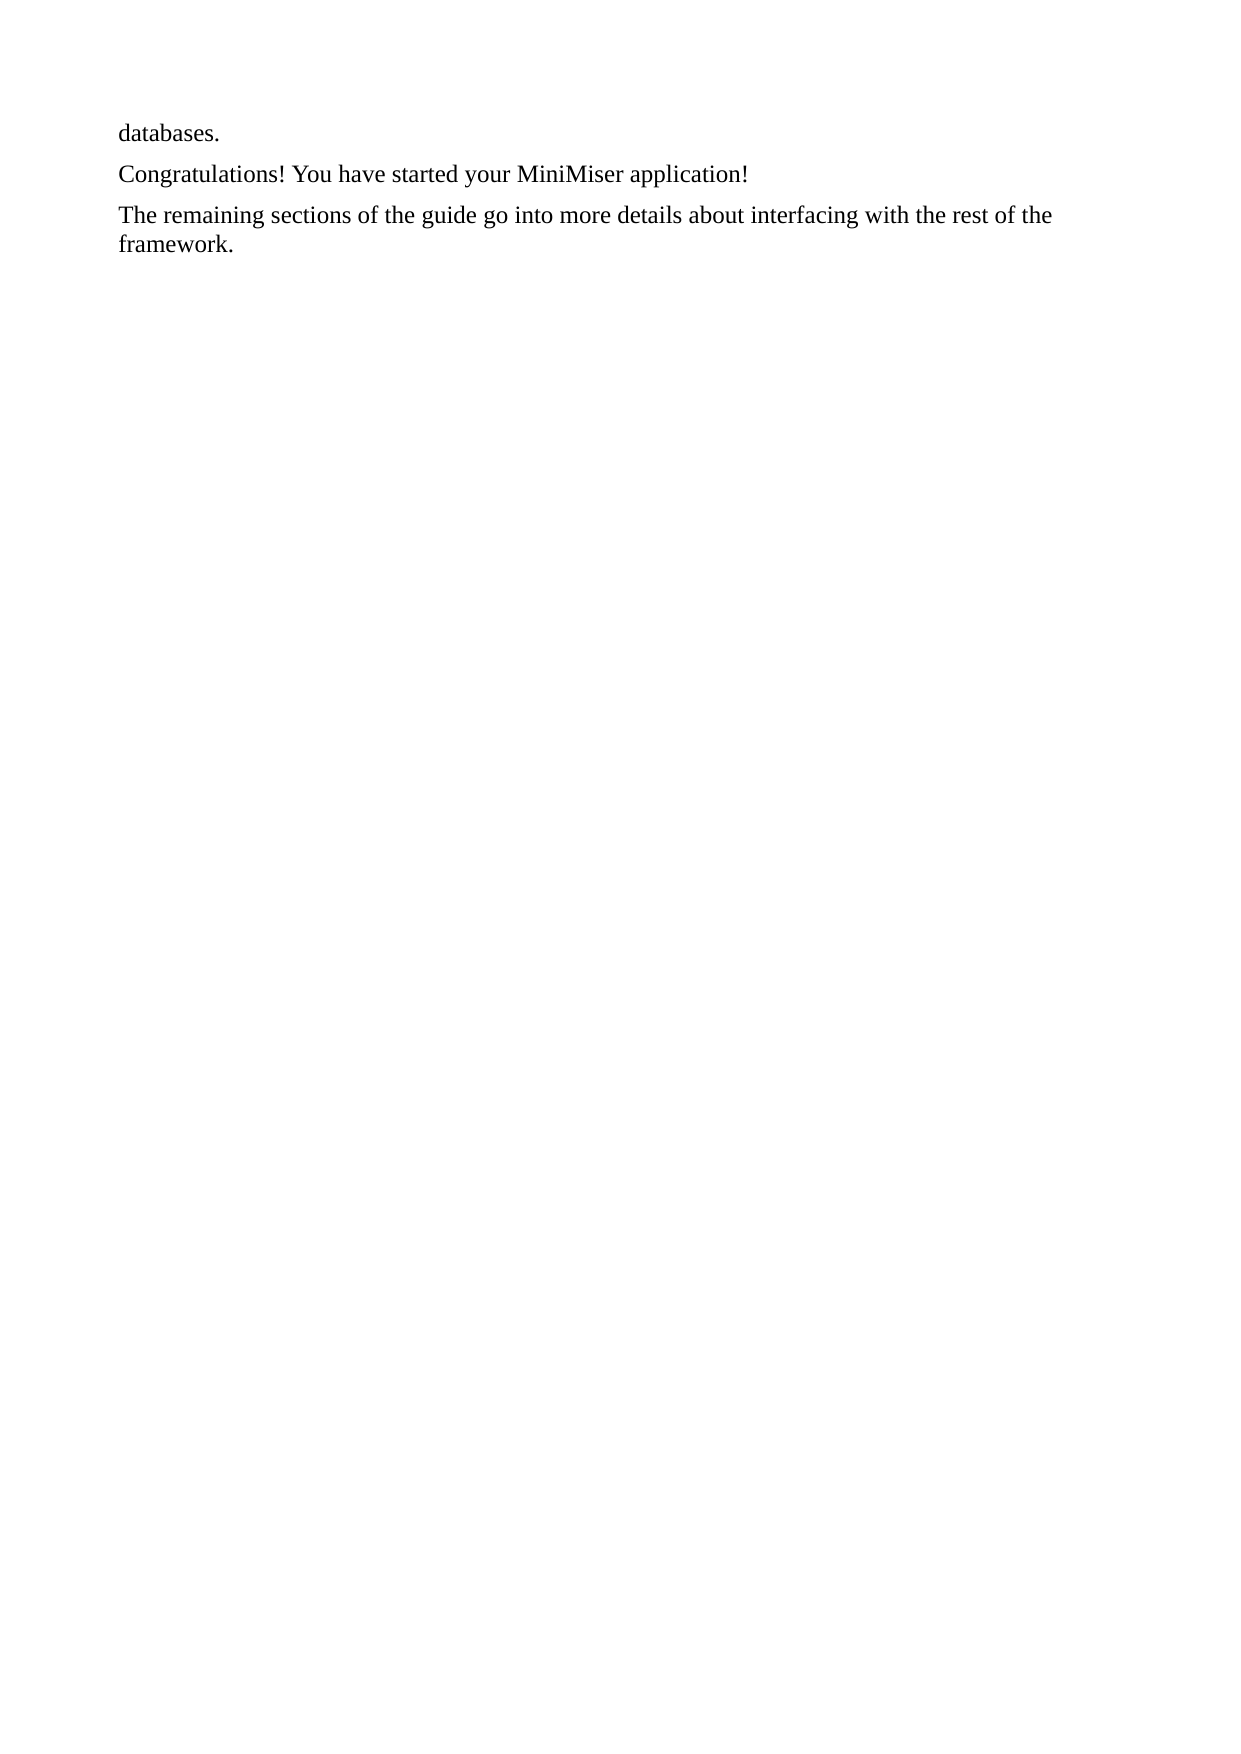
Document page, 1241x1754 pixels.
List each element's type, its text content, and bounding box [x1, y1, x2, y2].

text databases. [118, 118, 1122, 147]
text The remaining sections of the guide go into more details about interfacing with the rest of the framework. [118, 201, 1122, 258]
text Congratulations! You have started your MiniMiser application! [118, 159, 1122, 188]
